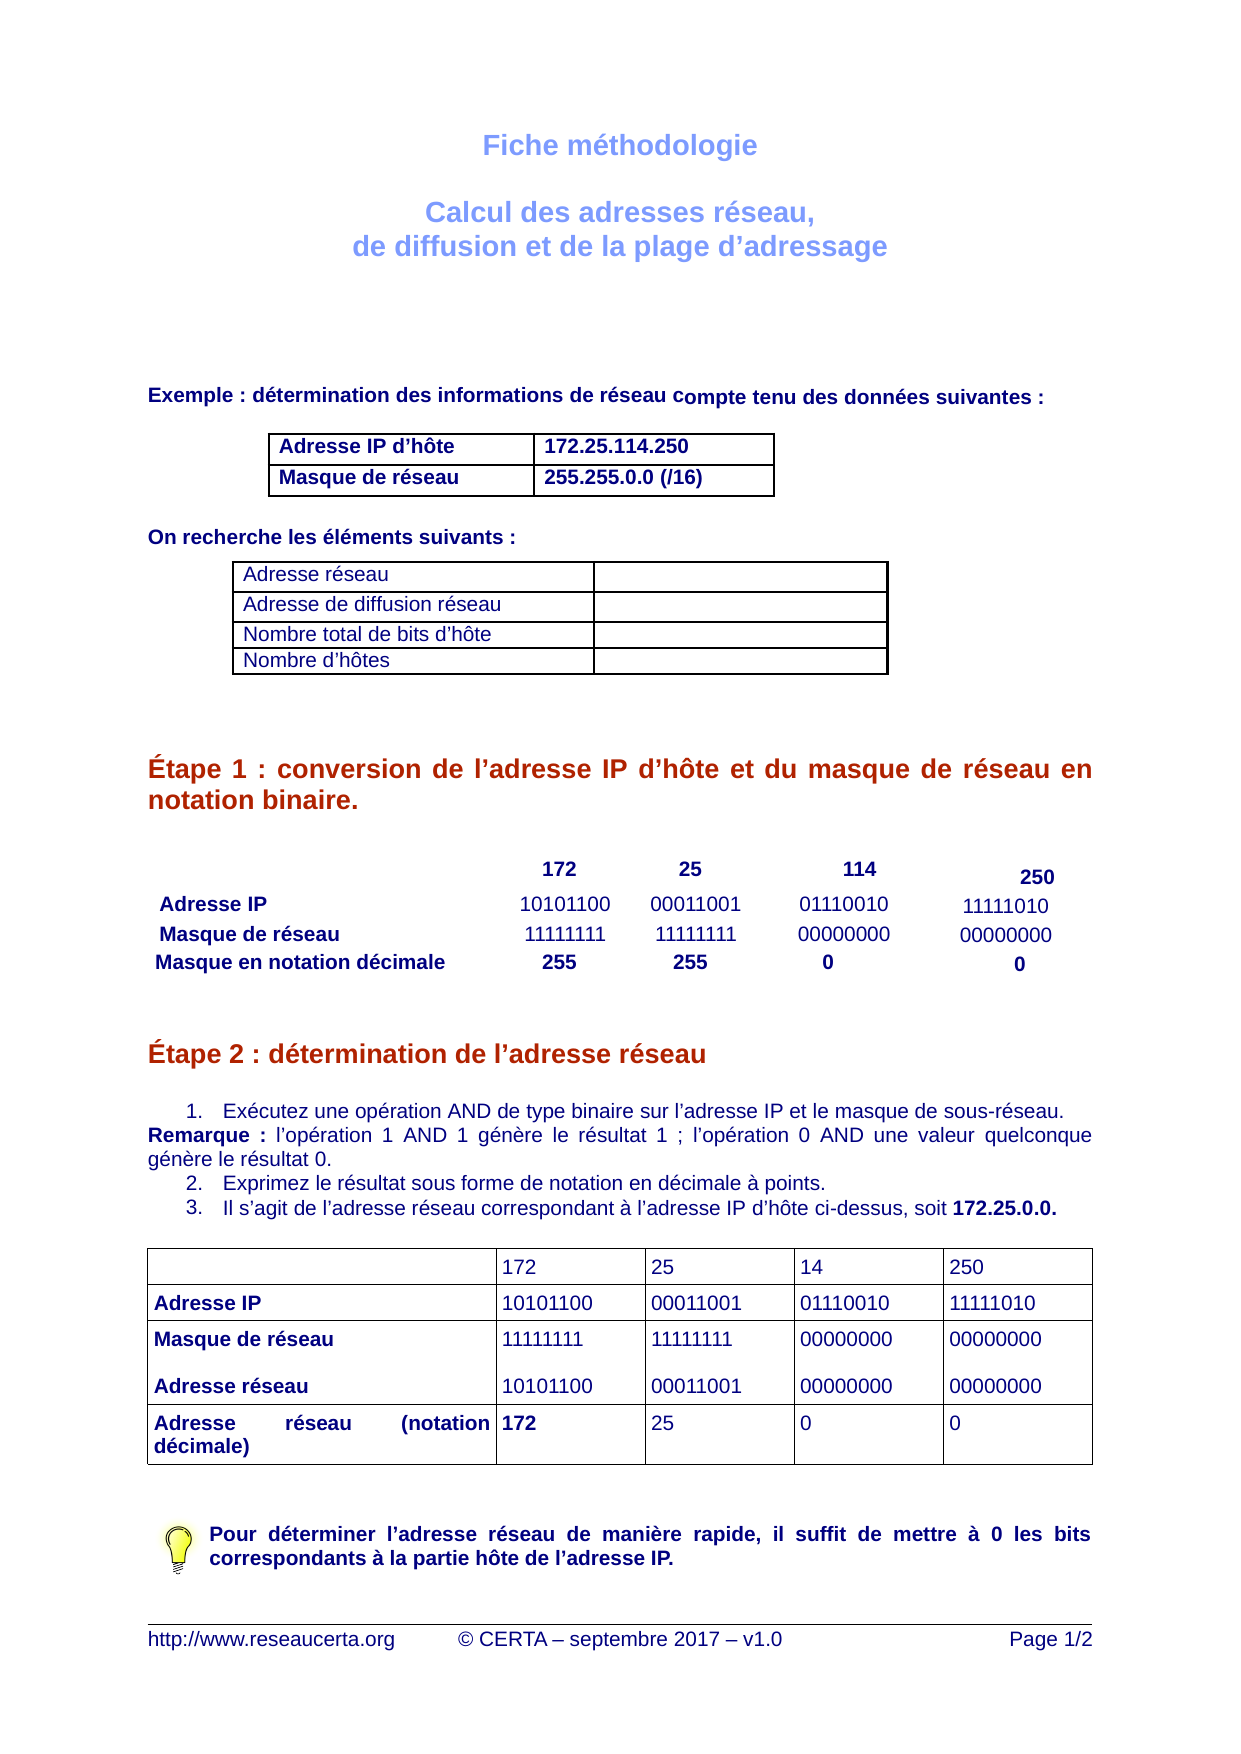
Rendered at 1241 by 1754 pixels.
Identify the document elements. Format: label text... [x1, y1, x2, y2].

table_cell [595, 623, 886, 647]
table_header [148, 1249, 496, 1284]
list Exprimez le résultat sous forme de notation en décimale à points. [186, 1171, 1092, 1194]
table_header 172 [496, 857, 619, 892]
text Exemple : détermination des informations de réseau compte tenu des données suivantes : [148, 383, 1094, 408]
table_cell 10101100 [497, 1285, 645, 1320]
table_header 25 [646, 1249, 794, 1284]
table_cell 255.255.0.0 (/16) [535, 466, 773, 494]
table_header 25 [619, 857, 759, 892]
table_cell 00000000 00000000 [795, 1321, 943, 1404]
text Remarque : l’opération 1 AND 1 génère le résultat 1 ; l’opération 0 AND une valeur quelconque génère le résultat 0. [148, 1123, 1092, 1171]
table_cell Masque de réseau [155, 921, 496, 950]
subtitle Étape 2 : détermination de l’adresse réseau [148, 1038, 1092, 1069]
table_cell 0 [795, 1405, 943, 1464]
table_cell 255 [619, 950, 759, 985]
table_cell 25 [646, 1405, 794, 1464]
table_cell 00000000 00000000 [944, 1321, 1092, 1404]
table_cell 00000000 [916, 921, 1094, 950]
table_cell Nombre d’hôtes [234, 649, 593, 673]
table_cell 10101100 [496, 892, 619, 921]
table_cell 0 [916, 950, 1094, 985]
table_cell 00011001 [646, 1285, 794, 1320]
text On recherche les éléments suivants : [148, 524, 1094, 548]
table_cell Adresse IP [148, 1285, 496, 1320]
subtitle Fiche méthodologie Calcul des adresses réseau, de diffusion et de la plage d’adressage [148, 128, 1092, 262]
table_cell 01110010 [795, 1285, 943, 1320]
table_cell 11111010 [916, 892, 1094, 921]
table_cell 0 [759, 950, 916, 985]
table_header Adresse réseau [234, 563, 593, 591]
table_cell Adresse de diffusion réseau [234, 593, 593, 621]
table_header 172 [497, 1249, 645, 1284]
table_header [595, 563, 886, 591]
table_cell 255 [496, 950, 619, 985]
table_cell 172 [497, 1405, 645, 1464]
table_header 172.25.114.250 [535, 435, 773, 463]
table_cell 11111010 [944, 1285, 1092, 1320]
table_cell [595, 593, 886, 621]
table_cell 11111111 10101100 [497, 1321, 645, 1404]
list Exécutez une opération AND de type binaire sur l’adresse IP et le masque de sous-réseau. [186, 1099, 1092, 1123]
table_cell 00000000 [759, 921, 916, 950]
table_header 114 [759, 857, 916, 892]
table_cell Masque de réseau Adresse réseau [148, 1321, 496, 1404]
table_header [155, 857, 496, 892]
table_cell Adresse IP [155, 892, 496, 921]
table_header 250 [944, 1249, 1092, 1284]
table_cell Masque en notation décimale [155, 950, 496, 985]
table_cell 00011001 [619, 892, 759, 921]
table_cell [595, 649, 886, 673]
table_cell Nombre total de bits d’hôte [234, 623, 593, 647]
list Il s’agit de l’adresse réseau correspondant à l’adresse IP d’hôte ci-dessus, soit 172.25.0.0. [186, 1194, 1092, 1220]
table_cell 11111111 00011001 [646, 1321, 794, 1404]
table_header 14 [795, 1249, 943, 1284]
table_cell 0 [944, 1405, 1092, 1464]
table_cell [157, 1522, 172, 1557]
table_cell 11111111 [496, 921, 619, 950]
table_cell 01110010 [759, 892, 916, 921]
table_cell 11111111 [619, 921, 759, 950]
table_cell Adresse réseau (notation décimale) [148, 1405, 496, 1464]
table_cell [186, 1522, 201, 1558]
table_header 250 [916, 857, 1094, 892]
table_cell Masque de réseau [270, 466, 533, 494]
table_header Adresse IP d’hôte [270, 435, 533, 463]
text Pour déterminer l’adresse réseau de manière rapide, il suffit de mettre à 0 les bits correspondants à la partie hôte de l’adresse IP. [182, 1522, 1092, 1570]
subtitle Étape 1 : conversion de l’adresse IP d’hôte et du masque de réseau en notation binaire. [148, 753, 1092, 815]
